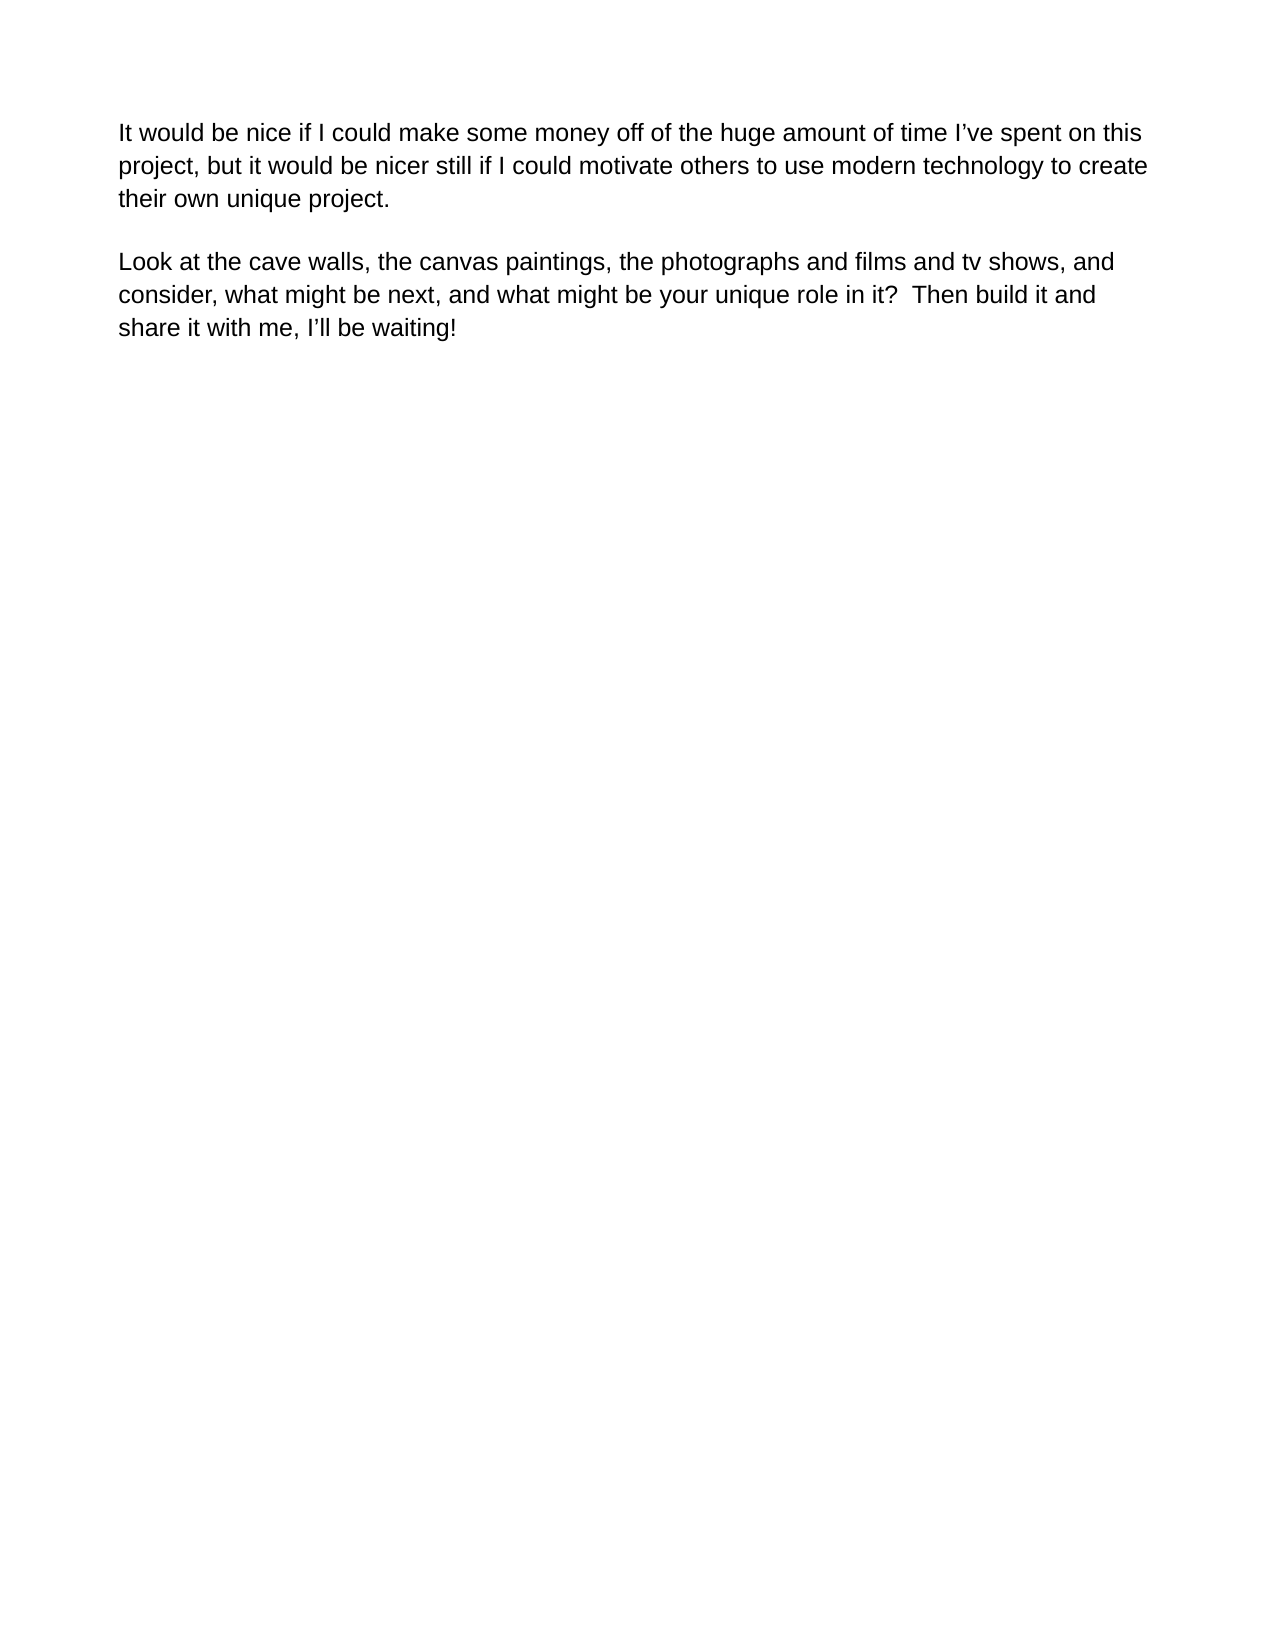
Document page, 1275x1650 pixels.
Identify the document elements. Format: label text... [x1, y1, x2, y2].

text Look at the cave walls, the canvas paintings, the photographs and films and tv shows, and consider, what might be next, and what might be your unique role in it? Then build it and share it with me, I’ll be waiting! [118, 247, 1157, 342]
text It would be nice if I could make some money off of the huge amount of time I’ve spent on this project, but it would be nicer still if I could motivate others to use modern technology to create their own unique project. [118, 118, 1157, 213]
